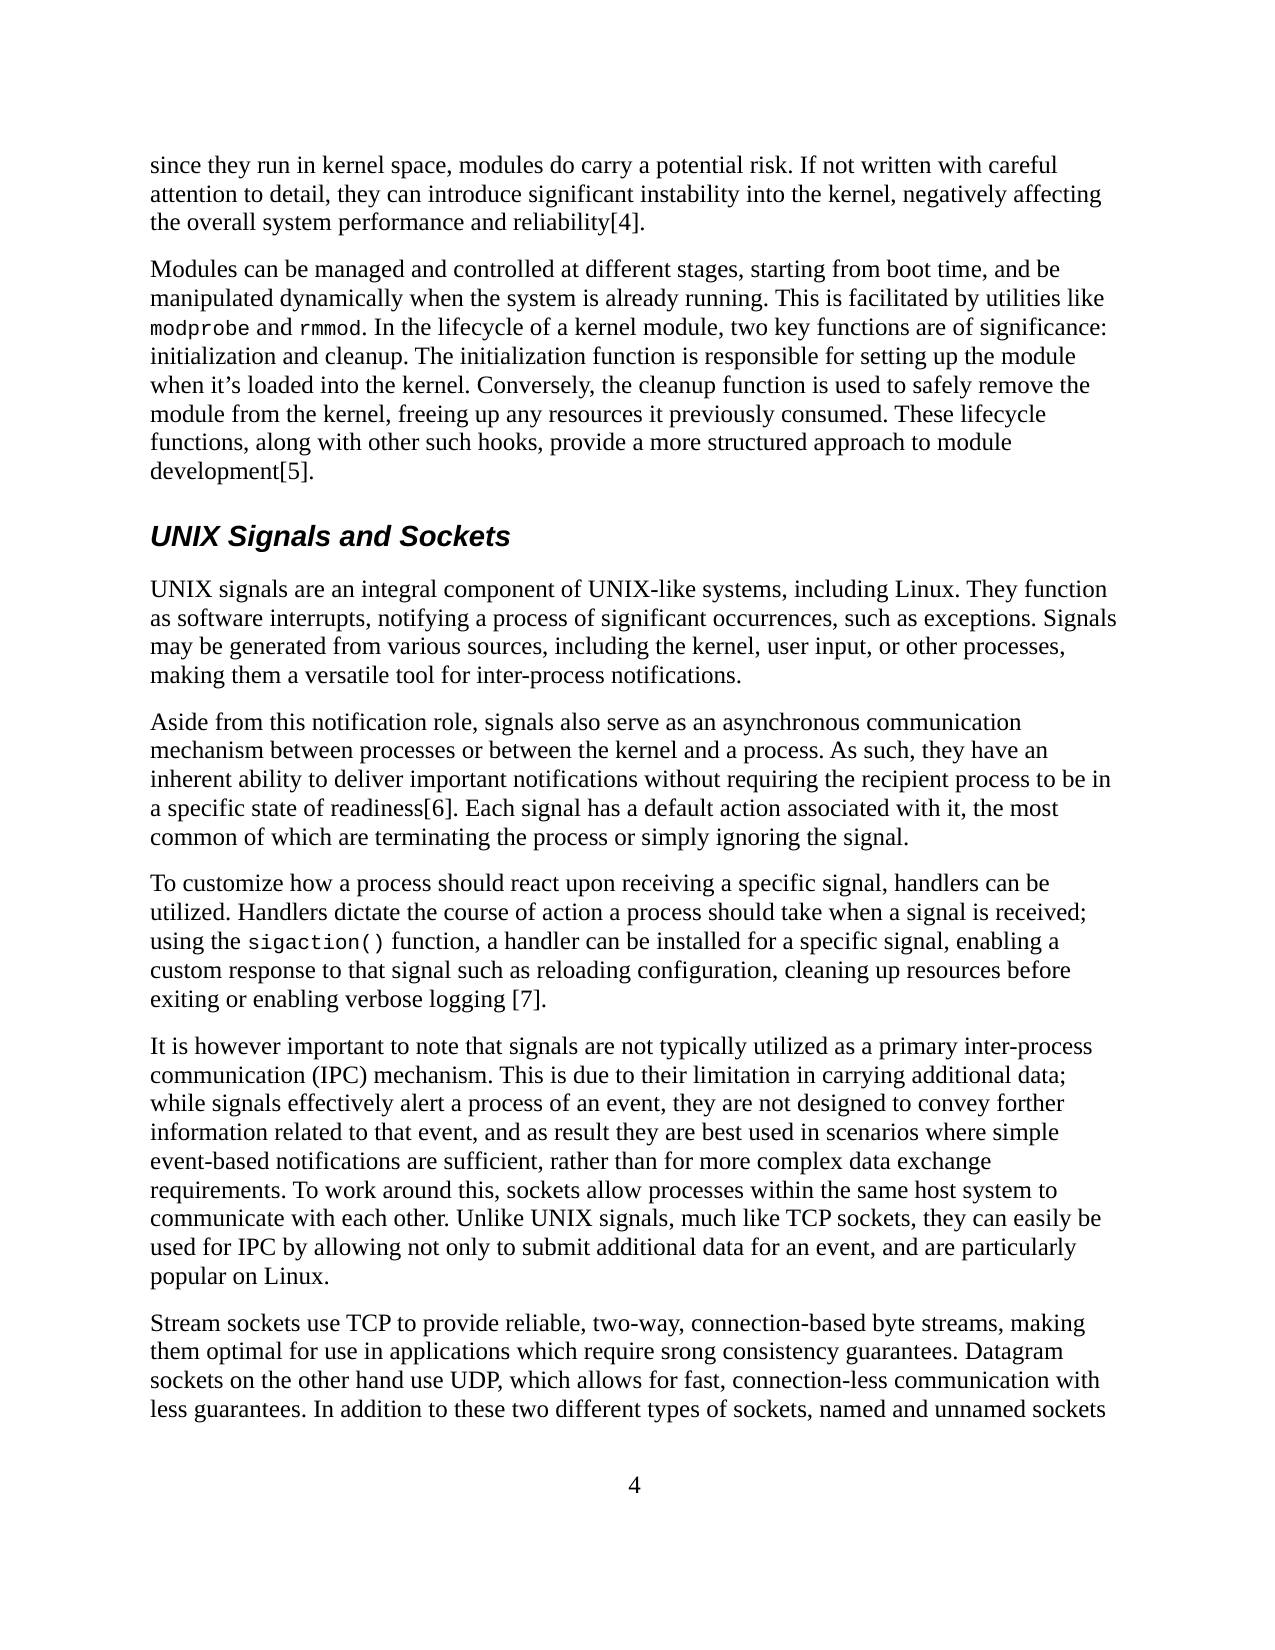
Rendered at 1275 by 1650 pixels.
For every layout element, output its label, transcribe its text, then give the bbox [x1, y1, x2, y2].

text It is however important to note that signals are not typically utilized as a primary inter-process communication (IPC) mechanism. This is due to their limitation in carrying additional data; while signals effectively alert a process of an event, they are not designed to convey forther information related to that event, and as result they are best used in scenarios where simple event-based notifications are sufficient, rather than for more complex data exchange requirements. To work around this, sockets allow processes within the same host system to communicate with each other. Unlike UNIX signals, much like TCP sockets, they can easily be used for IPC by allowing not only to submit additional data for an event, and are particularly popular on Linux. [150, 1031, 1125, 1290]
text Modules can be managed and controlled at different stages, starting from boot time, and be manipulated dynamically when the system is already running. This is facilitated by utilities like modprobe and rmmod. In the lifecycle of a kernel module, two key functions are of significance: initialization and cleanup. The initialization function is responsible for setting up the module when it’s loaded into the kernel. Conversely, the cleanup function is used to safely remove the module from the kernel, freeing up any resources it previously consumed. These lifecycle functions, along with other such hooks, provide a more structured approach to module development[5]. [150, 254, 1125, 485]
text since they run in kernel space, modules do carry a potential risk. If not written with careful attention to detail, they can introduce significant instability into the kernel, negatively affecting the overall system performance and reliability[4]. [150, 150, 1125, 236]
subtitle UNIX Signals and Sockets [150, 519, 1125, 552]
text Stream sockets use TCP to provide reliable, two-way, connection-based byte streams, making them optimal for use in applications which require srong consistency guarantees. Datagram sockets on the other hand use UDP, which allows for fast, connection-less communication with less guarantees. In addition to these two different types of sockets, named and unnamed sockets [150, 1308, 1125, 1423]
text UNIX signals are an integral component of UNIX-like systems, including Linux. They function as software interrupts, notifying a process of significant occurrences, such as exceptions. Signals may be generated from various sources, including the kernel, user input, or other processes, making them a versatile tool for inter-process notifications. [150, 574, 1125, 689]
text Aside from this notification role, signals also serve as an asynchronous communication mechanism between processes or between the kernel and a process. As such, they have an inherent ability to deliver important notifications without requiring the recipient process to be in a specific state of readiness[6]. Each signal has a default action associated with it, the most common of which are terminating the process or simply ignoring the signal. [150, 707, 1125, 851]
text To customize how a process should react upon receiving a specific signal, handlers can be utilized. Handlers dictate the course of action a process should take when a signal is received; using the sigaction() function, a handler can be installed for a specific signal, enabling a custom response to that signal such as reloading configuration, cleaning up resources before exiting or enabling verbose logging [7]. [150, 868, 1125, 1013]
